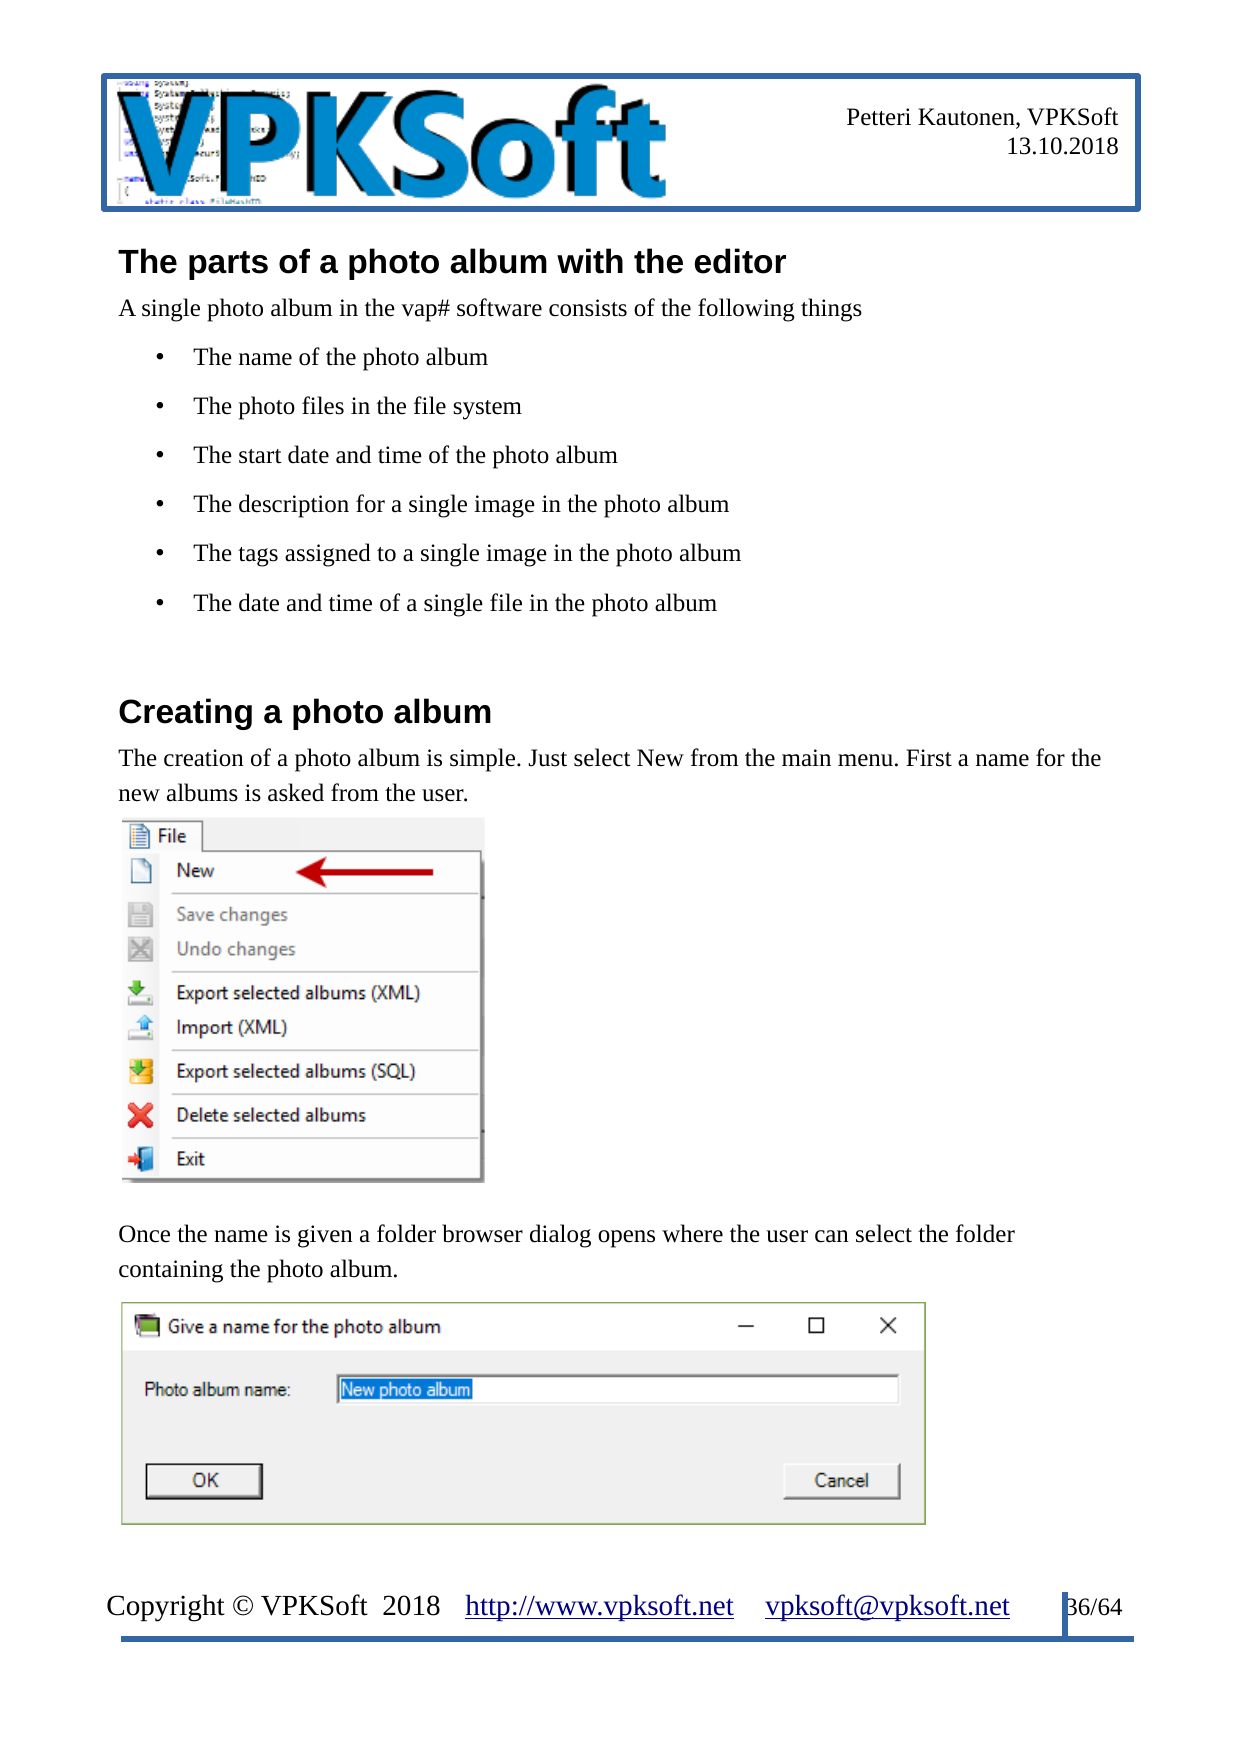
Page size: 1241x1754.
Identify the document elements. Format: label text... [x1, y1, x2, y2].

subtitle The parts of a photo album with the editor [118, 242, 1122, 281]
picture [121, 1302, 926, 1525]
list The photo files in the file system [156, 391, 1122, 420]
list The tags assigned to a single image in the photo album [156, 538, 1122, 567]
list The date and time of a single file in the photo album [156, 588, 1122, 616]
picture [116, 81, 672, 204]
text Once the name is given a folder browser dialog opens where the user can select the folder containing the photo album. [118, 1219, 1122, 1282]
list The start date and time of the photo album [156, 440, 1122, 469]
text A single photo album in the vap# software consists of the following things [118, 293, 1122, 322]
list The name of the photo album [156, 342, 1122, 371]
subtitle Creating a photo album [118, 692, 1122, 731]
list The description for a single image in the photo album [156, 489, 1122, 518]
picture [122, 813, 485, 1183]
text The creation of a photo album is simple. Just select New from the main menu. First a name for the new albums is asked from the user. [118, 743, 1122, 806]
